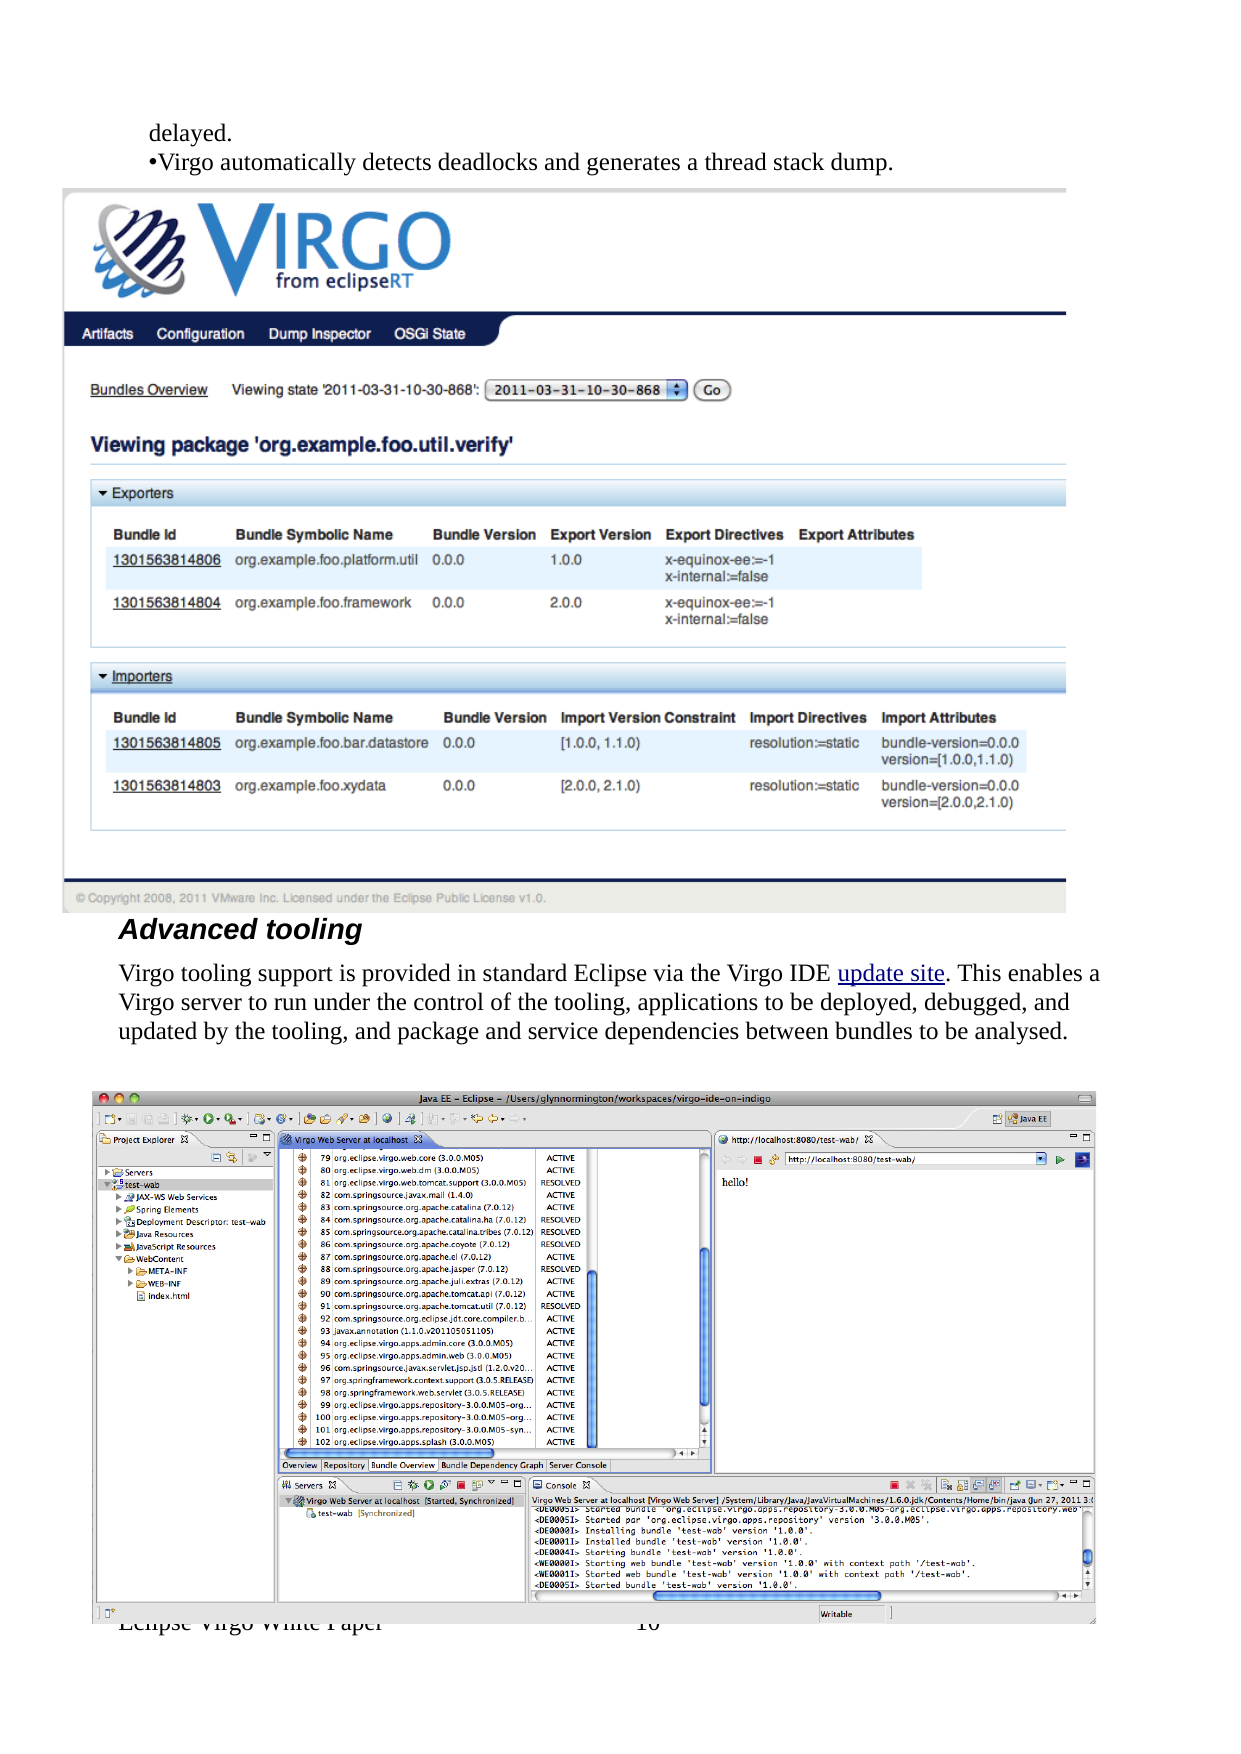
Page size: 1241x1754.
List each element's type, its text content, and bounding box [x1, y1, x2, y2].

list delayed. [118, 118, 1122, 147]
picture [62, 188, 1067, 913]
picture [92, 1091, 1097, 1624]
list Virgo automatically detects deadlocks and generates a thread stack dump. [118, 147, 1122, 176]
subtitle Advanced tooling [118, 913, 1122, 946]
text Virgo tooling support is provided in standard Eclipse via the Virgo IDE update site. This enables a Virgo server to run under the control of the tooling, applications to be deployed, debugged, and updated by the tooling, and package and service dependencies between bundles to be analysed. [118, 958, 1122, 1044]
